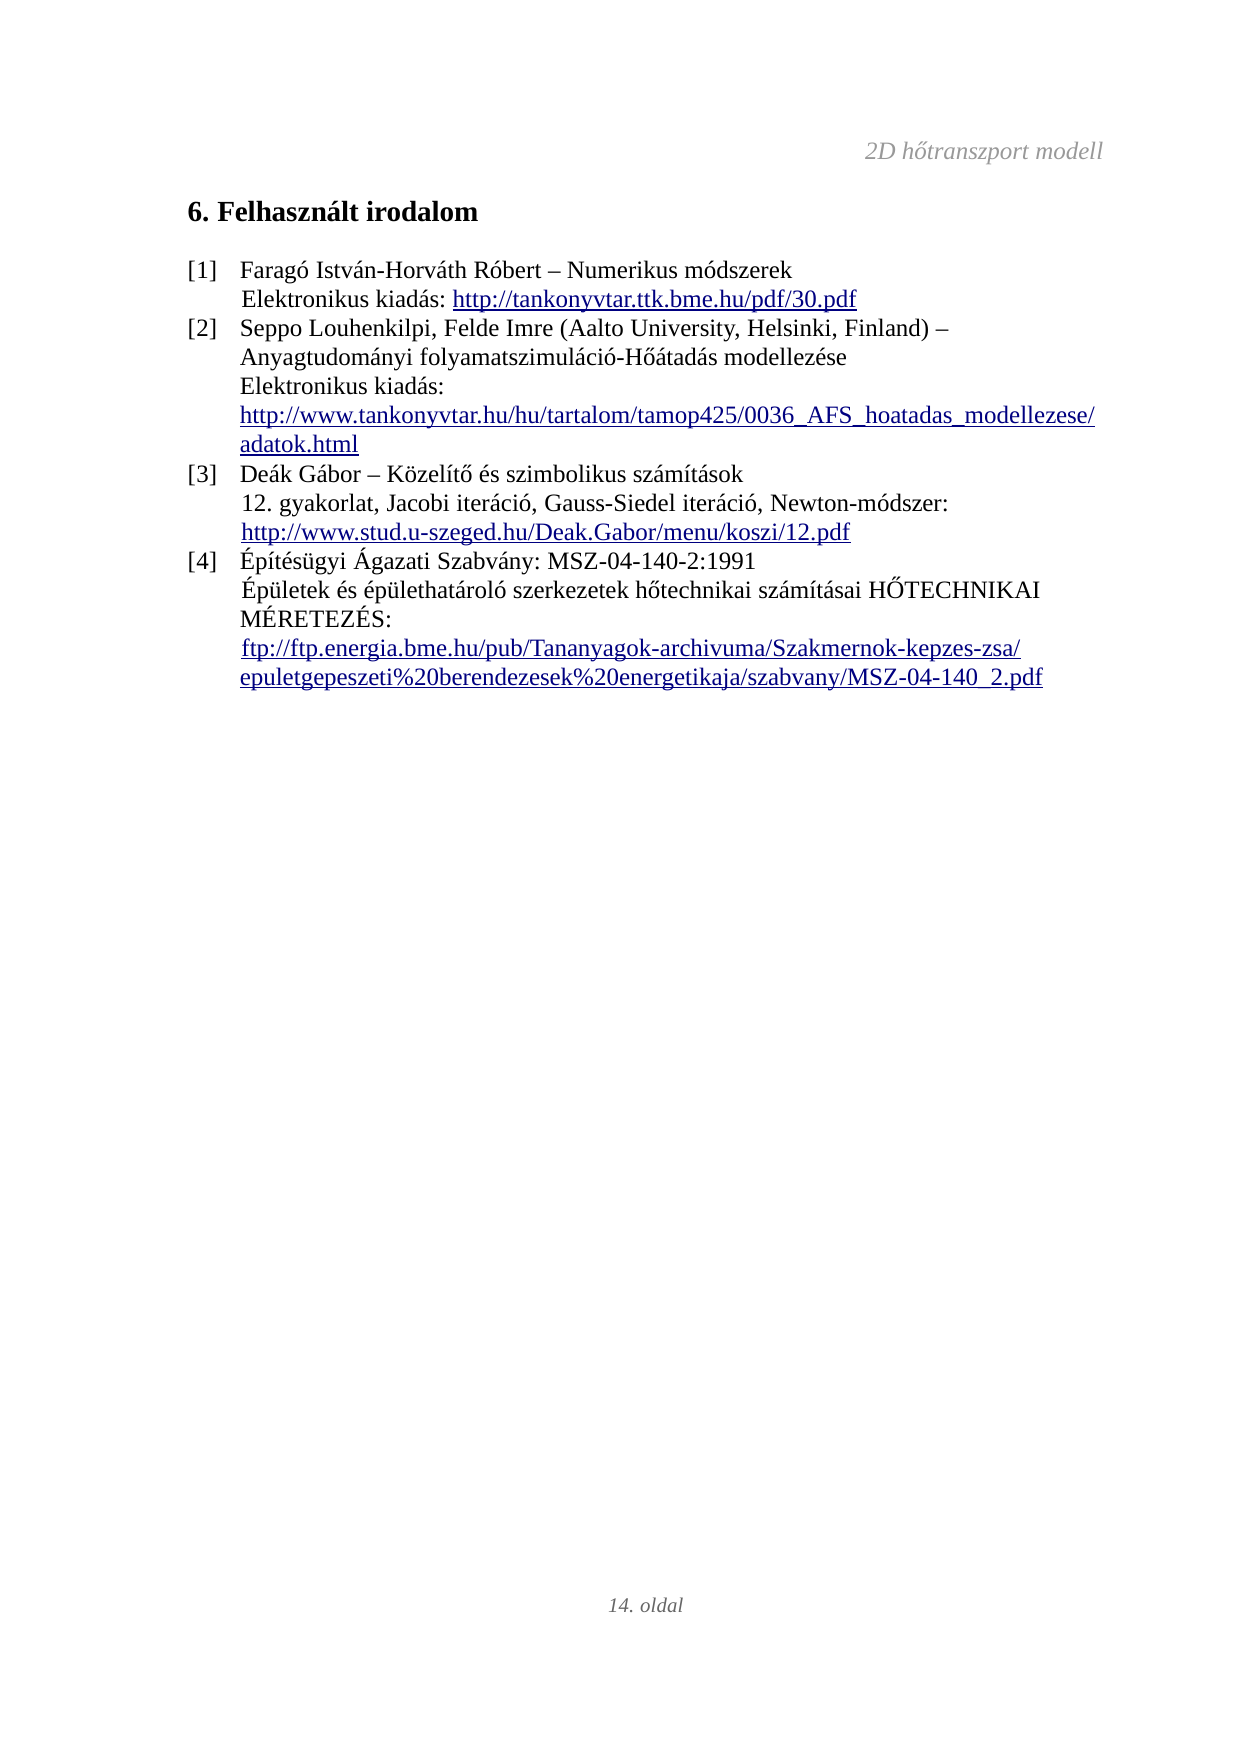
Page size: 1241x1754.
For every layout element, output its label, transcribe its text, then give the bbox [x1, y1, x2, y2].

text Elektronikus kiadás: http://www.tankonyvtar.hu/hu/tartalom/tamop425/0036_AFS_hoatadas_modellezese/adatok.html [239, 371, 1106, 458]
text http://www.stud.u-szeged.hu/Deak.Gabor/menu/koszi/12.pdf [239, 517, 1106, 546]
text Elektronikus kiadás: http://tankonyvtar.ttk.bme.hu/pdf/30.pdf [239, 284, 1106, 313]
text [3] Deák Gábor – Közelítő és szimbolikus számítások [187, 458, 1106, 487]
subtitle Felhasznált irodalom [187, 194, 1106, 228]
text ftp://ftp.energia.bme.hu/pub/Tananyagok-archivuma/Szakmernok-kepzes-zsa/epuletgepeszeti%20berendezesek%20energetikaja/szabvany/MSZ-04-140_2.pdf [239, 633, 1106, 691]
text [4] Építésügyi Ágazati Szabvány: MSZ-04-140-2:1991 [187, 546, 1106, 575]
text 12. gyakorlat, Jacobi iteráció, Gauss-Siedel iteráció, Newton-módszer: [239, 487, 1106, 517]
text [1] Faragó István-Horváth Róbert – Numerikus módszerek [187, 255, 1106, 284]
text [2] Seppo Louhenkilpi, Felde Imre (Aalto University, Helsinki, Finland) – Anyagtudományi folyamatszimuláció-Hőátadás modellezése [187, 313, 1106, 371]
text Épületek és épülethatároló szerkezetek hőtechnikai számításai HŐTECHNIKAI MÉRETEZÉS: [239, 575, 1106, 633]
